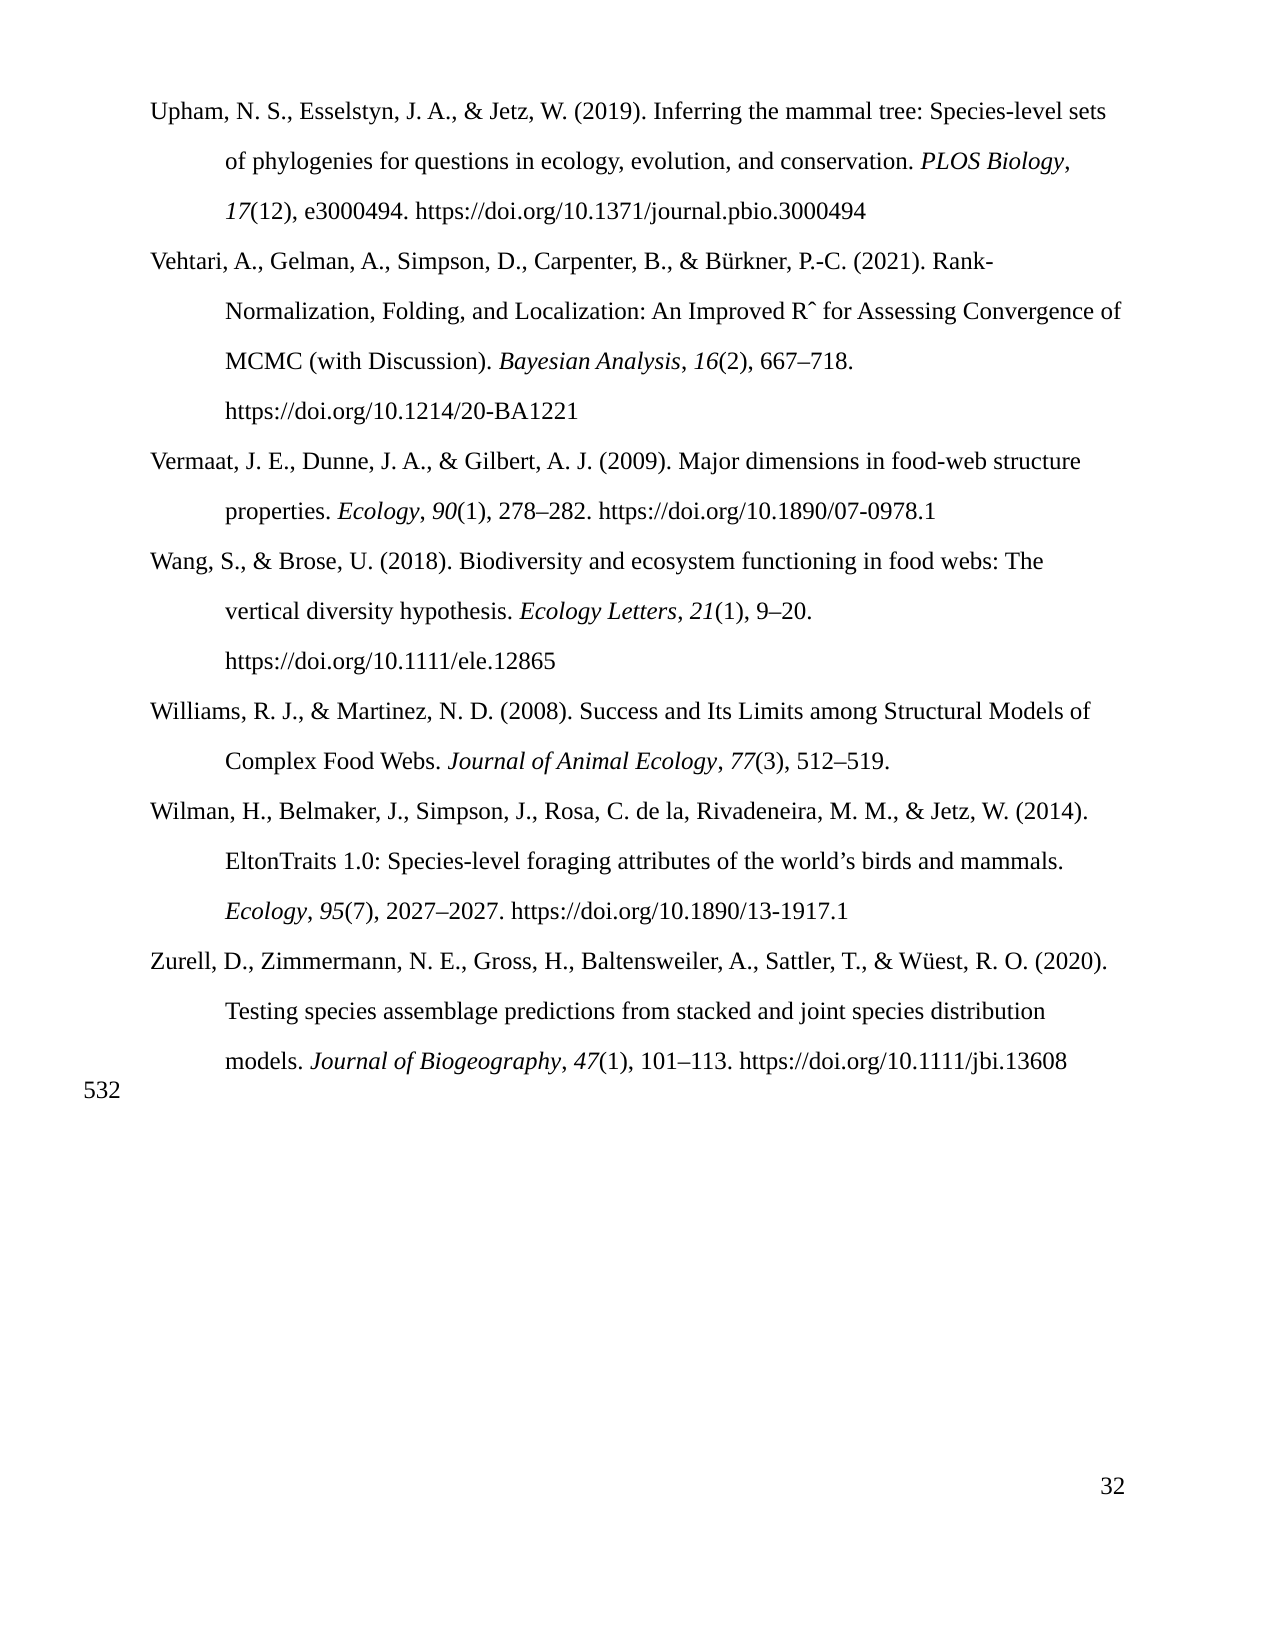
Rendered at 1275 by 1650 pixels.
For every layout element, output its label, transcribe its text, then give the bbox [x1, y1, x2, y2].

text Wang, S., & Brose, U. (2018). Biodiversity and ecosystem functioning in food webs: The vertical diversity hypothesis. Ecology Letters, 21(1), 9–20. https://doi.org/10.1111/ele.12865 [150, 525, 1125, 675]
text Upham, N. S., Esselstyn, J. A., & Jetz, W. (2019). Inferring the mammal tree: Species-level sets of phylogenies for questions in ecology, evolution, and conservation. PLOS Biology, 17(12), e3000494. https://doi.org/10.1371/journal.pbio.3000494 [150, 75, 1125, 225]
text Vehtari, A., Gelman, A., Simpson, D., Carpenter, B., & Bürkner, P.-C. (2021). Rank-Normalization, Folding, and Localization: An Improved Rˆ for Assessing Convergence of MCMC (with Discussion). Bayesian Analysis, 16(2), 667–718. https://doi.org/10.1214/20-BA1221 [150, 225, 1125, 425]
text Wilman, H., Belmaker, J., Simpson, J., Rosa, C. de la, Rivadeneira, M. M., & Jetz, W. (2014). EltonTraits 1.0: Species-level foraging attributes of the world’s birds and mammals. Ecology, 95(7), 2027–2027. https://doi.org/10.1890/13-1917.1 [150, 775, 1125, 925]
text Vermaat, J. E., Dunne, J. A., & Gilbert, A. J. (2009). Major dimensions in food-web structure properties. Ecology, 90(1), 278–282. https://doi.org/10.1890/07-0978.1 [150, 425, 1125, 525]
text Williams, R. J., & Martinez, N. D. (2008). Success and Its Limits among Structural Models of Complex Food Webs. Journal of Animal Ecology, 77(3), 512–519. [150, 675, 1125, 775]
text Zurell, D., Zimmermann, N. E., Gross, H., Baltensweiler, A., Sattler, T., & Wüest, R. O. (2020). Testing species assemblage predictions from stacked and joint species distribution models. Journal of Biogeography, 47(1), 101–113. https://doi.org/10.1111/jbi.13608 [150, 925, 1125, 1075]
